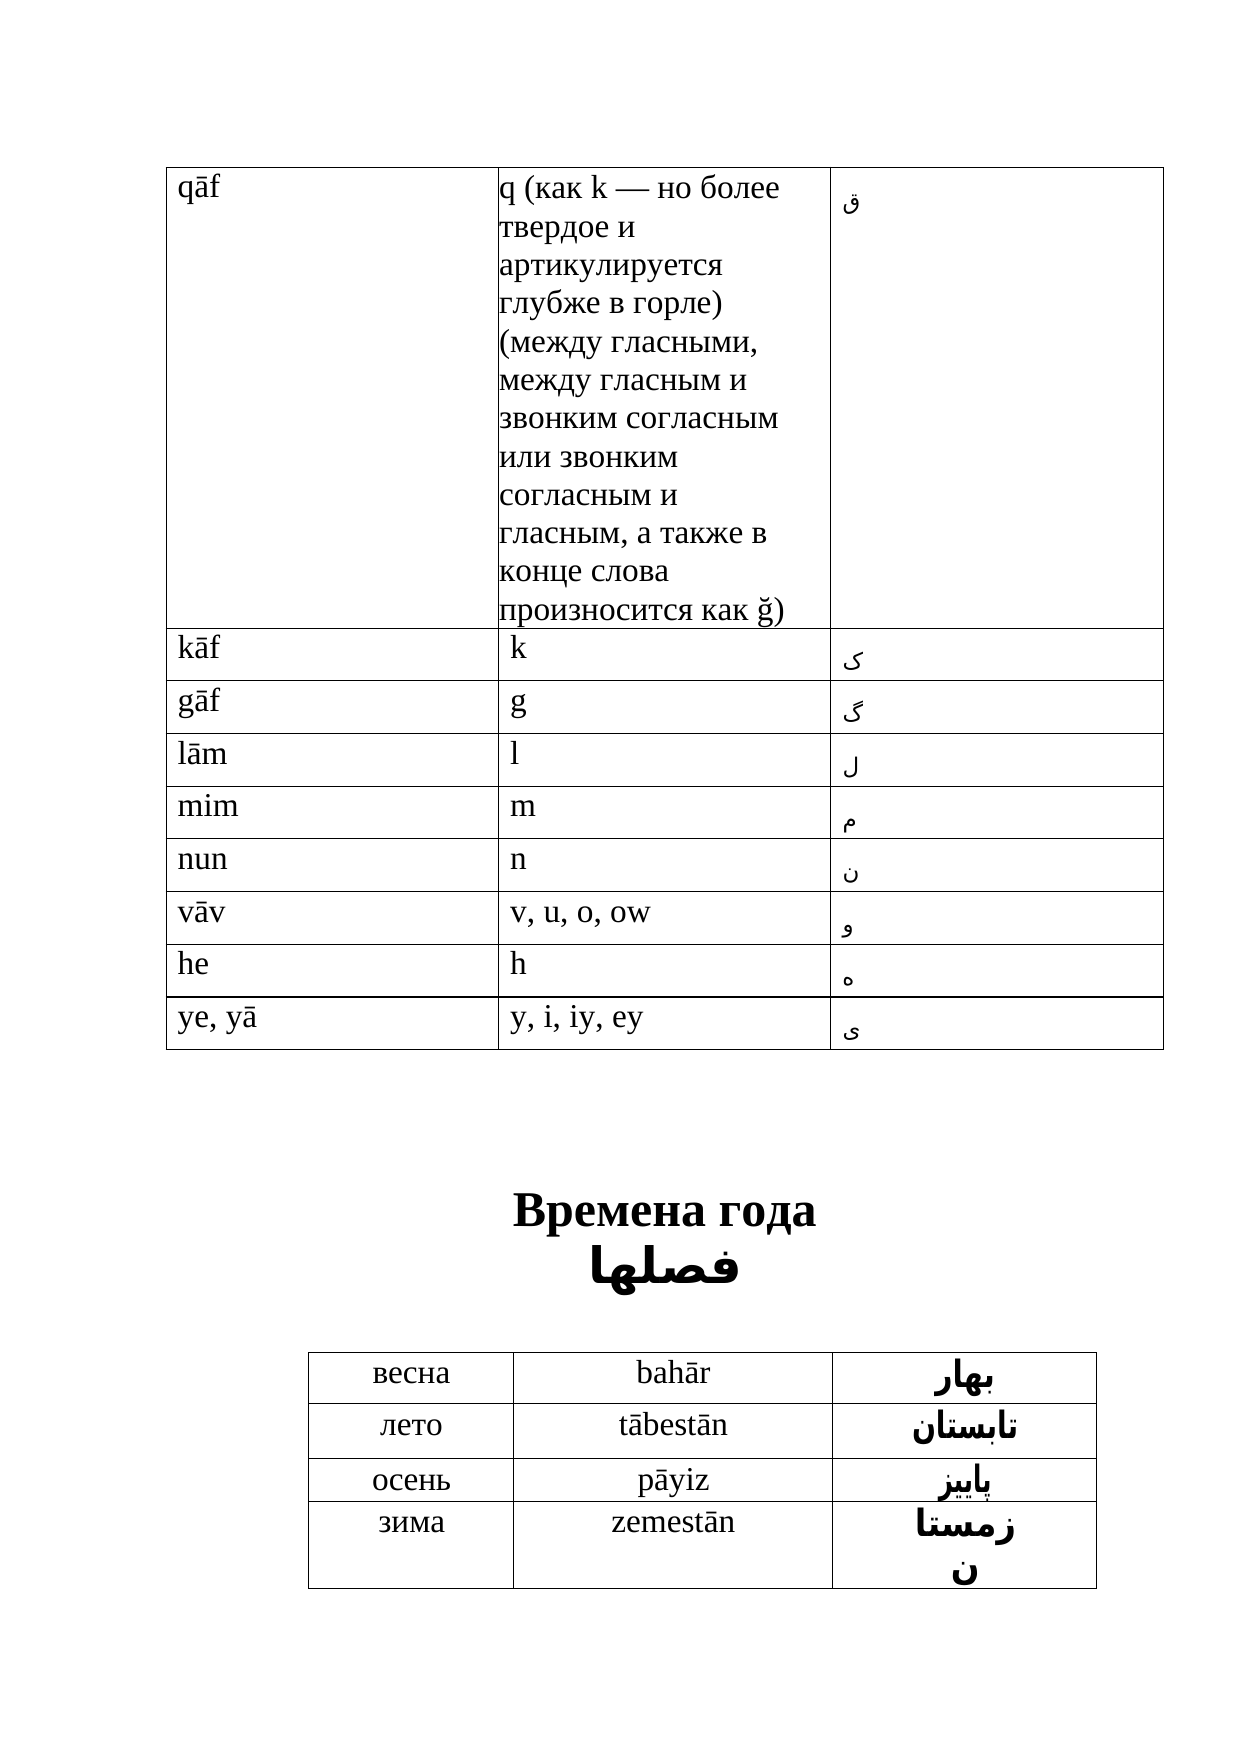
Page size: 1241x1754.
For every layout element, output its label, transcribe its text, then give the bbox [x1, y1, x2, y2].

table_cell ک [831, 629, 1163, 680]
table_cell تابستان [833, 1404, 1096, 1458]
table_cell ه [831, 945, 1163, 996]
table_cell l [499, 734, 830, 786]
table_cell v, u, o, ow [499, 892, 830, 944]
table_cell ل [831, 734, 1163, 786]
table_cell kāf [167, 629, 498, 680]
table_cell k [499, 629, 830, 680]
table_cell پاييز [833, 1459, 1096, 1501]
subtitle Времена годаفصلھا [512, 1179, 817, 1294]
table_cell zemestān [514, 1502, 832, 1588]
table_cell ن [831, 839, 1163, 891]
table_cell he [167, 945, 498, 996]
table_cell گ [831, 681, 1163, 733]
table_cell h [499, 945, 830, 996]
table_cell g [499, 681, 830, 733]
table_cell осень [309, 1459, 513, 1501]
table_cell م [831, 787, 1163, 838]
table_cell lām [167, 734, 498, 786]
table_cell q (как k — но более твердое и артикулируется глубже в горле) (между гласными, между гласным и звонким согласным или звонким согласным и гласным, а также в конце слова произносится как ğ) [499, 168, 830, 628]
table_cell ق [831, 168, 1163, 628]
table_header весна [309, 1353, 513, 1403]
table_cell mim [167, 787, 498, 838]
table_cell gāf [167, 681, 498, 733]
table_cell qāf [167, 168, 498, 628]
table_cell y, i, iy, ey [499, 998, 830, 1049]
table_cell ye, yā [167, 998, 498, 1049]
table_cell лето [309, 1404, 513, 1458]
table_header بھار [833, 1353, 1096, 1403]
table_cell tābestān [514, 1404, 832, 1458]
table_cell vāv [167, 892, 498, 944]
table_cell m [499, 787, 830, 838]
table_cell n [499, 839, 830, 891]
table_header bahār [514, 1353, 832, 1403]
table_cell زمستان [833, 1502, 1096, 1588]
table_cell nun [167, 839, 498, 891]
table_cell و [831, 892, 1163, 944]
table_cell ى [831, 998, 1163, 1049]
table_cell pāyiz [514, 1459, 832, 1501]
table_cell зима [309, 1502, 513, 1588]
